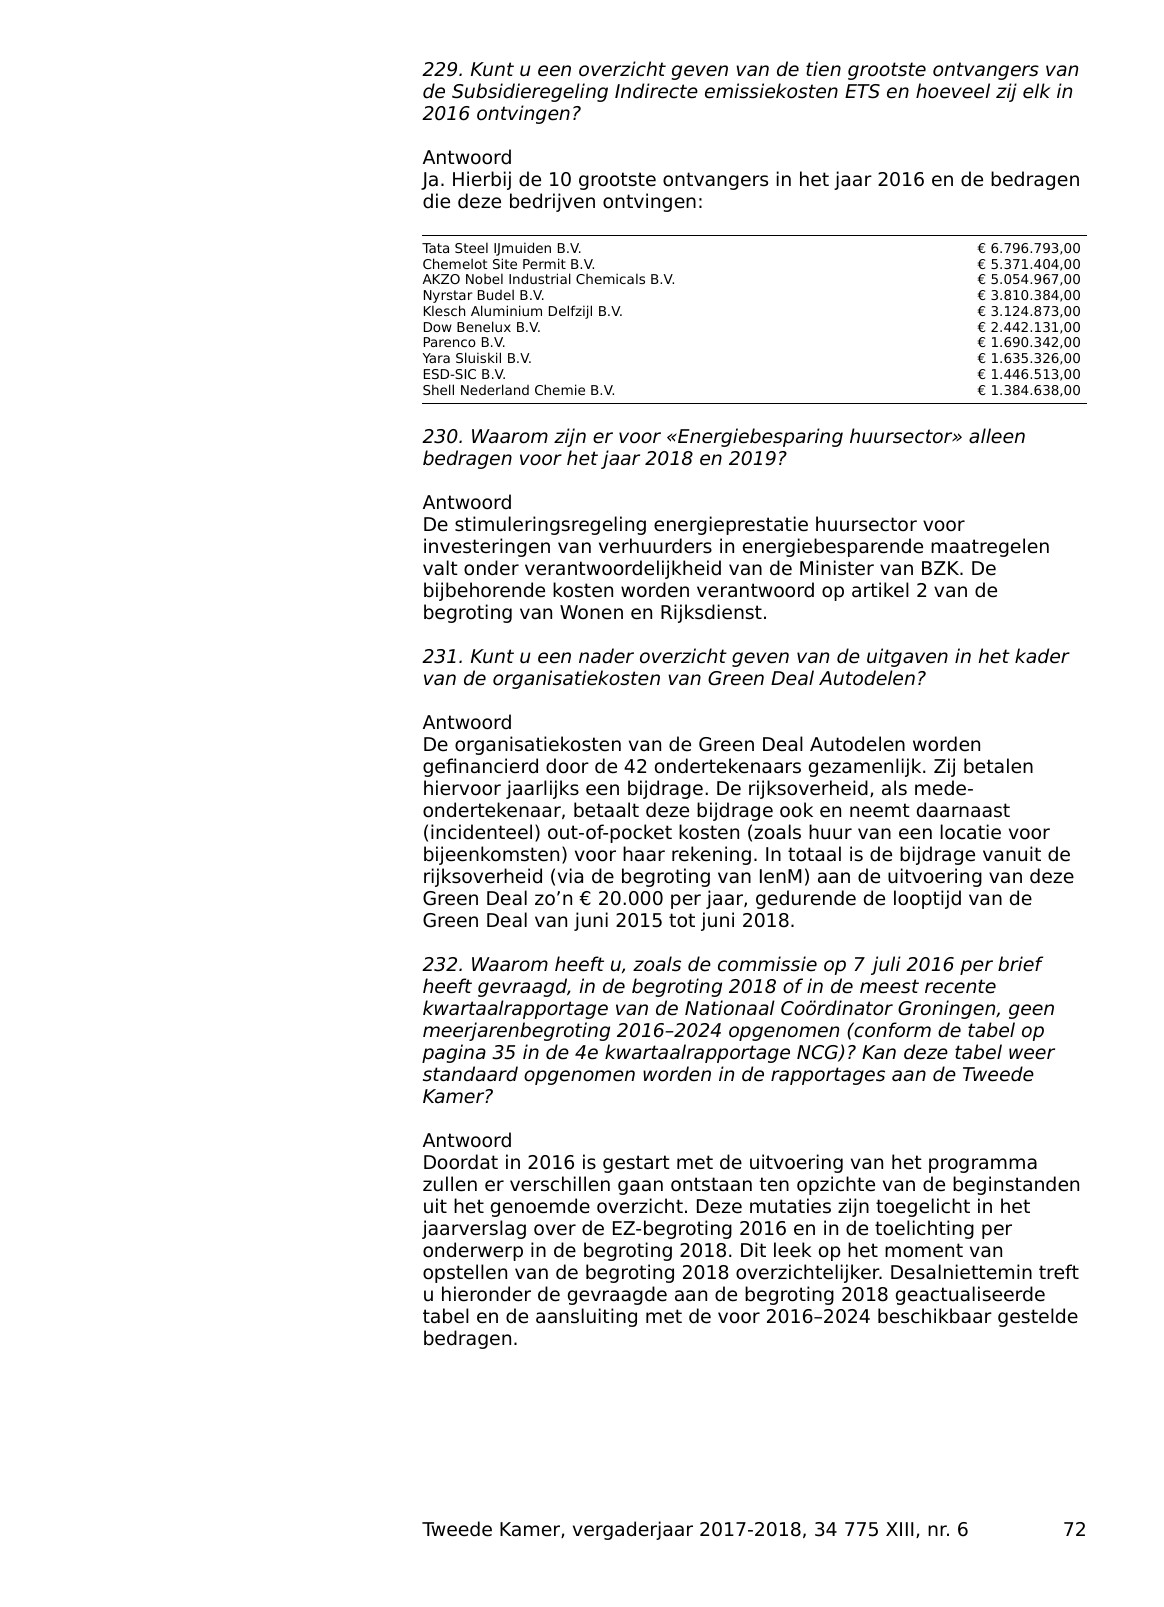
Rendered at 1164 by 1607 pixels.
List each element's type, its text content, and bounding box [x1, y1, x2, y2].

text De organisatiekosten van de Green Deal Autodelen worden gefinancierd door de 42 ondertekenaars gezamenlijk. Zij betalen hiervoor jaarlijks een bijdrage. De rijksoverheid, als mede-ondertekenaar, betaalt deze bijdrage ook en neemt daarnaast (incidenteel) out-of-pocket kosten (zoals huur van een locatie voor bijeenkomsten) voor haar rekening. In totaal is de bijdrage vanuit de rijksoverheid (via de begroting van IenM) aan de uitvoering van deze Green Deal zo’n € 20.000 per jaar, gedurende de looptijd van de Green Deal van juni 2015 tot juni 2018. [422, 734, 1087, 932]
table_cell € 2.442.131,00 [864, 319, 1087, 335]
table_cell Dow Benelux B.V. [422, 319, 863, 335]
table_cell € 5.054.967,00 [864, 272, 1087, 288]
text 230. Waarom zijn er voor «Energiebesparing huursector» alleen bedragen voor het jaar 2018 en 2019? [422, 426, 1087, 470]
table_cell Shell Nederland Chemie B.V. [422, 382, 863, 403]
text Doordat in 2016 is gestart met de uitvoering van het programma zullen er verschillen gaan ontstaan ten opzichte van de beginstanden uit het genoemde overzicht. Deze mutaties zijn toegelicht in het jaarverslag over de EZ-begroting 2016 en in de toelichting per onderwerp in de begroting 2018. Dit leek op het moment van opstellen van de begroting 2018 overzichtelijker. Desalniettemin treft u hieronder de gevraagde aan de begroting 2018 geactualiseerde tabel en de aansluiting met de voor 2016–2024 beschikbaar gestelde bedragen. [422, 1152, 1087, 1350]
text Ja. Hierbij de 10 grootste ontvangers in het jaar 2016 en de bedragen die deze bedrijven ontvingen: [422, 169, 1087, 213]
text Antwoord [422, 147, 1087, 169]
text Antwoord [422, 492, 1087, 514]
table_header € 6.796.793,00 [864, 236, 1087, 256]
text 231. Kunt u een nader overzicht geven van de uitgaven in het kader van de organisatiekosten van Green Deal Autodelen? [422, 646, 1087, 690]
table_cell € 5.371.404,00 [864, 256, 1087, 272]
table_cell € 1.635.326,00 [864, 351, 1087, 367]
table_cell € 3.124.873,00 [864, 304, 1087, 319]
text 232. Waarom heeft u, zoals de commissie op 7 juli 2016 per brief heeft gevraagd, in de begroting 2018 of in de meest recente kwartaalrapportage van de Nationaal Coördinator Groningen, geen meerjarenbegroting 2016–2024 opgenomen (conform de tabel op pagina 35 in de 4e kwartaalrapportage NCG)? Kan deze tabel weer standaard opgenomen worden in de rapportages aan de Tweede Kamer? [422, 954, 1087, 1108]
table_cell € 1.690.342,00 [864, 335, 1087, 351]
table_cell Parenco B.V. [422, 335, 863, 351]
text De stimuleringsregeling energieprestatie huursector voor investeringen van verhuurders in energiebesparende maatregelen valt onder verantwoordelijkheid van de Minister van BZK. De bijbehorende kosten worden verantwoord op artikel 2 van de begroting van Wonen en Rijksdienst. [422, 514, 1087, 624]
text Antwoord [422, 712, 1087, 734]
table_header Tata Steel IJmuiden B.V. [422, 236, 863, 256]
text Antwoord [422, 1130, 1087, 1152]
table_cell AKZO Nobel Industrial Chemicals B.V. [422, 272, 863, 288]
table_cell € 1.446.513,00 [864, 367, 1087, 382]
table_cell € 3.810.384,00 [864, 288, 1087, 304]
table_cell € 1.384.638,00 [864, 382, 1087, 403]
table_cell Chemelot Site Permit B.V. [422, 256, 863, 272]
table_cell Klesch Aluminium Delfzijl B.V. [422, 304, 863, 319]
text 229. Kunt u een overzicht geven van de tien grootste ontvangers van de Subsidieregeling Indirecte emissiekosten ETS en hoeveel zij elk in 2016 ontvingen? [422, 59, 1087, 125]
table_cell Yara Sluiskil B.V. [422, 351, 863, 367]
table_cell Nyrstar Budel B.V. [422, 288, 863, 304]
table_cell ESD-SIC B.V. [422, 367, 863, 382]
